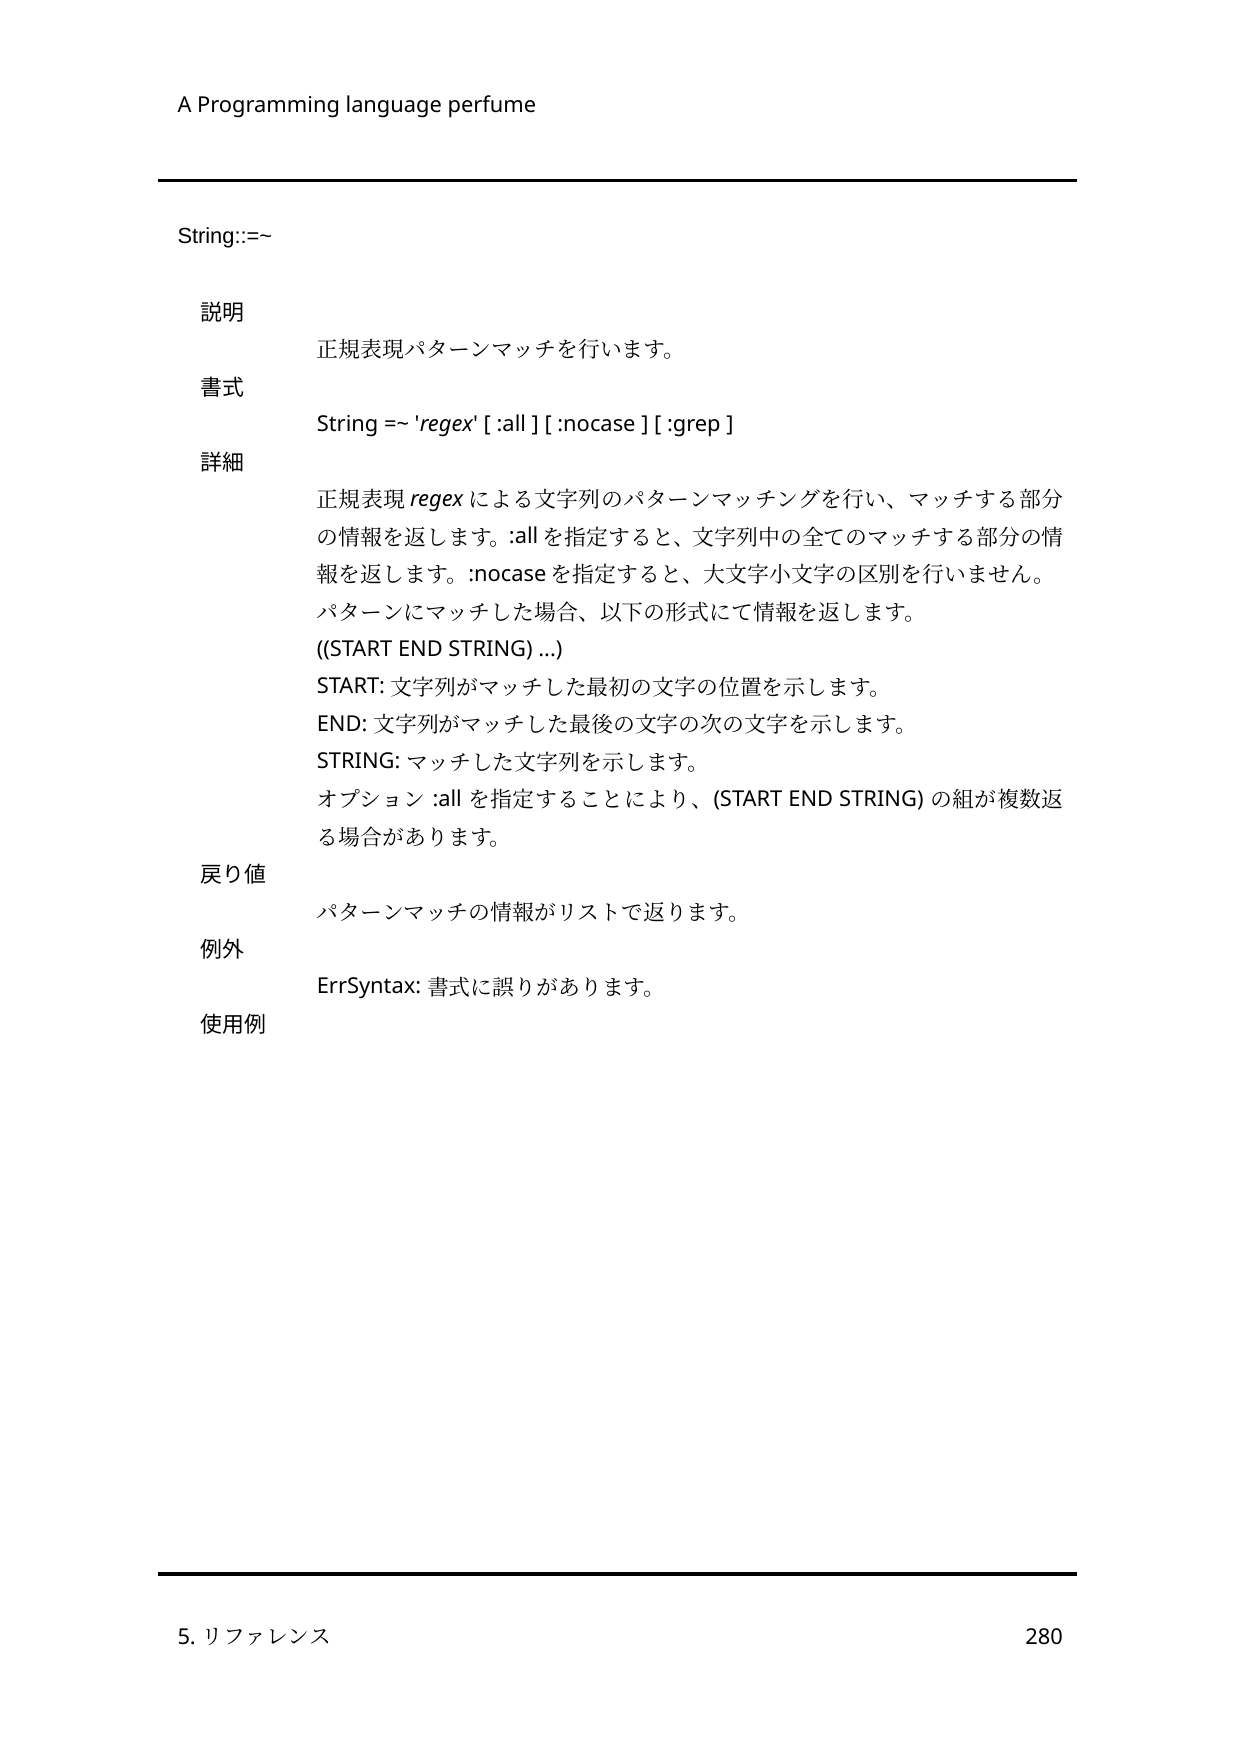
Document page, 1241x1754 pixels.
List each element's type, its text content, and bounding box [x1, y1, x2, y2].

table_cell [317, 1004, 1063, 1079]
subtitle String::=~ [177, 217, 1063, 254]
table_cell 正規表現regexによる文字列のパターンマッチングを行い、マッチする部分の情報を返します。:allを指定すると、文字列中の全てのマッチする部分の情報を返します。:nocaseを指定すると、大文字小文字の区別を行いません。 パターンにマッチした場合、以下の形式にて情報を返します。 ((START END STRING) ...) START: 文字列がマッチした最初の文字の位置を示します。 END: 文字列がマッチした最後の文字の次の文字を示します。 STRING: マッチした文字列を示します。 オプション :all を指定することにより、(START END STRING) の組が複数返る場合があります。 [317, 442, 1063, 854]
table_cell 書式 [200, 367, 317, 442]
table_cell 戻り値 [200, 854, 317, 929]
table_cell 使用例 [200, 1004, 317, 1079]
table_cell 例外 [200, 929, 317, 1004]
table_header 正規表現パターンマッチを行います。 [317, 292, 1063, 367]
table_cell String =~ 'regex' [ :all ] [ :nocase ] [ :grep ] [317, 367, 1063, 442]
table_cell パターンマッチの情報がリストで返ります。 [317, 854, 1063, 929]
table_cell 詳細 [200, 442, 317, 854]
table_header 説明 [200, 292, 317, 367]
table_cell ErrSyntax: 書式に誤りがあります。 [317, 929, 1063, 1004]
